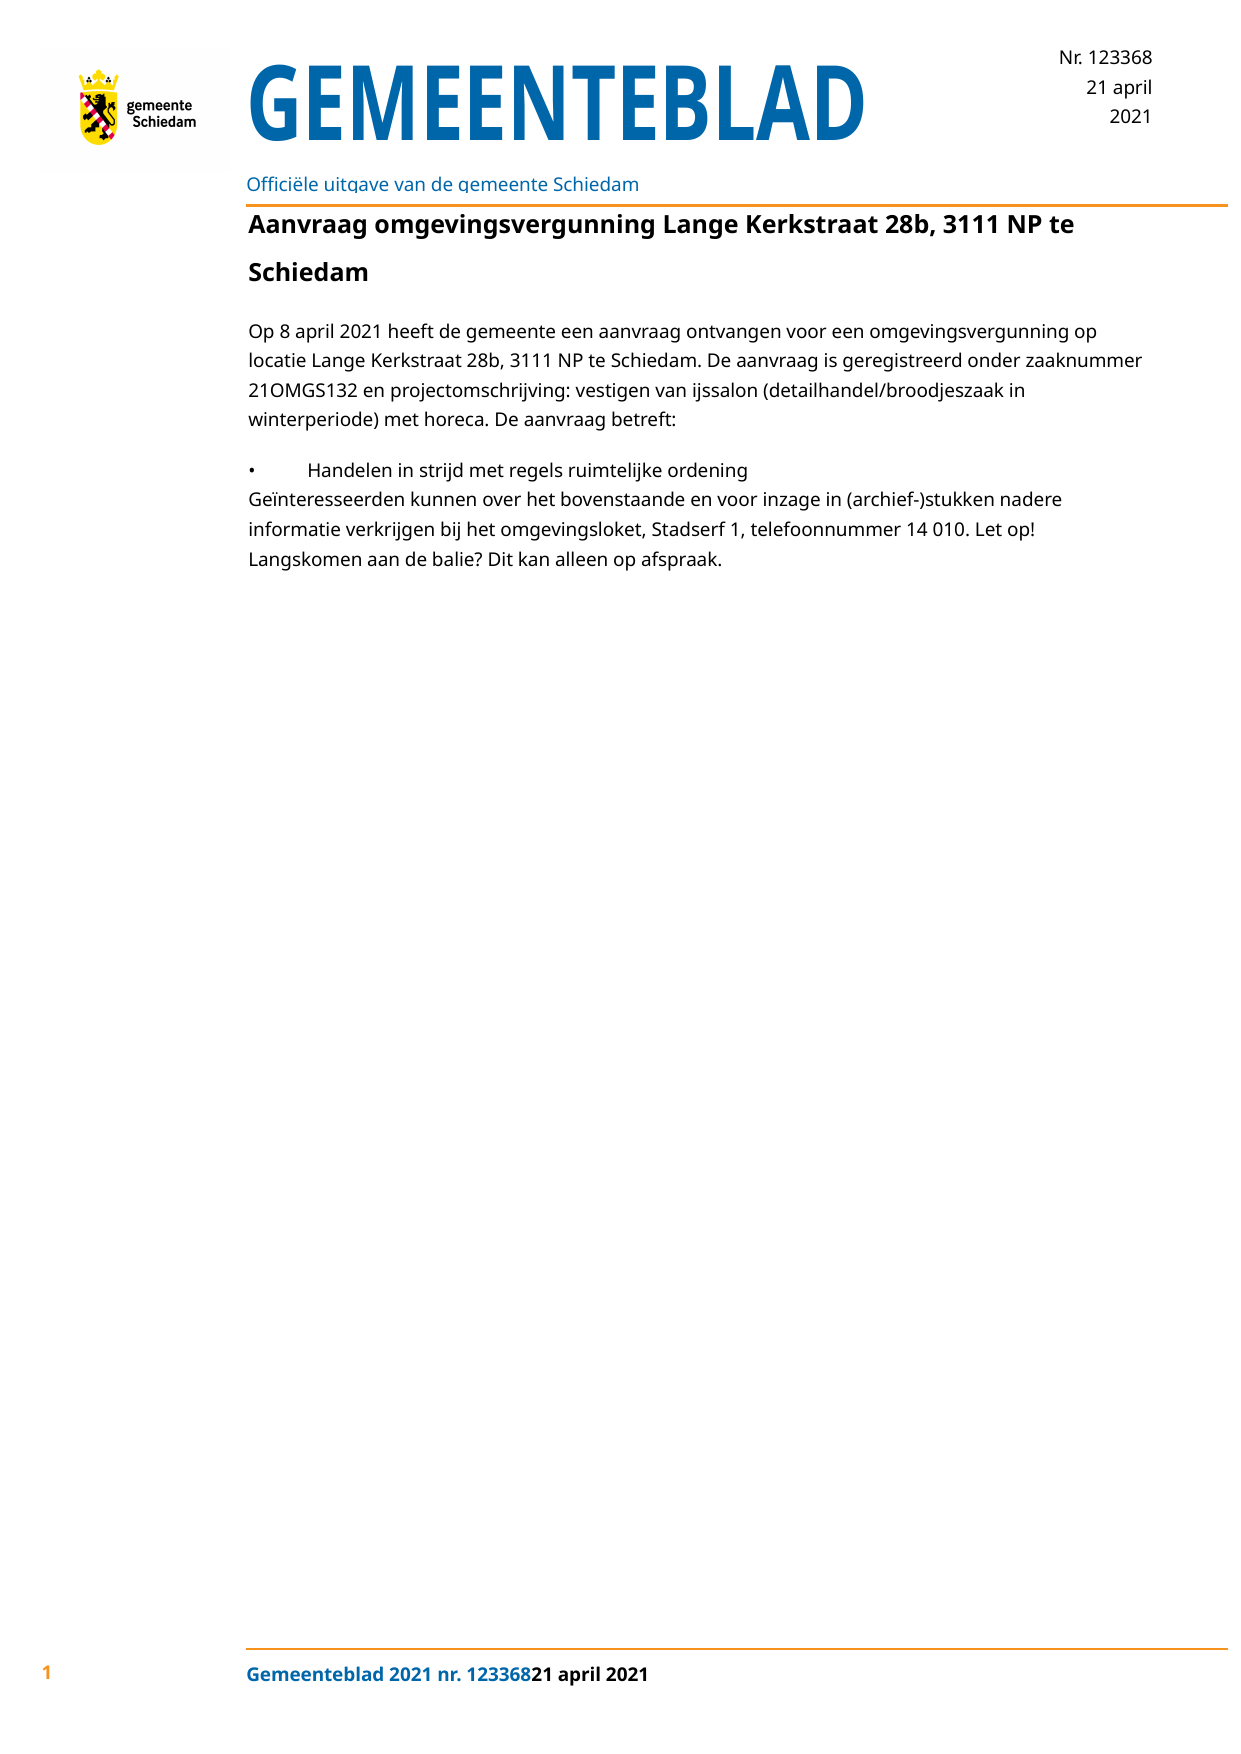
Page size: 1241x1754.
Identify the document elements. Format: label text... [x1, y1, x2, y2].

text Geïnteresseerden kunnen over het bovenstaande en voor inzage in (archief-)stukken nadere informatie verkrijgen bij het omgevingsloket, Stadserf 1, telefoonnummer 14 010. Let op! Langskomen aan de balie? Dit kan alleen op afspraak. [248, 487, 1152, 572]
list Handelen in strijd met regels ruimtelijke ordening [248, 457, 1152, 483]
picture [41, 47, 231, 172]
text Op 8 april 2021 heeft de gemeente een aanvraag ontvangen voor een omgevingsvergunning op locatie Lange Kerkstraat 28b, 3111 NP te Schiedam. De aanvraag is geregistreerd onder zaaknummer 21OMGS132 en projectomschrijving: vestigen van ijssalon (detailhandel/broodjeszaak in winterperiode) met horeca. De aanvraag betreft: [248, 318, 1152, 432]
text Aanvraag omgevingsvergunning Lange Kerkstraat 28b, 3111 NP te Schiedam [248, 207, 1152, 288]
